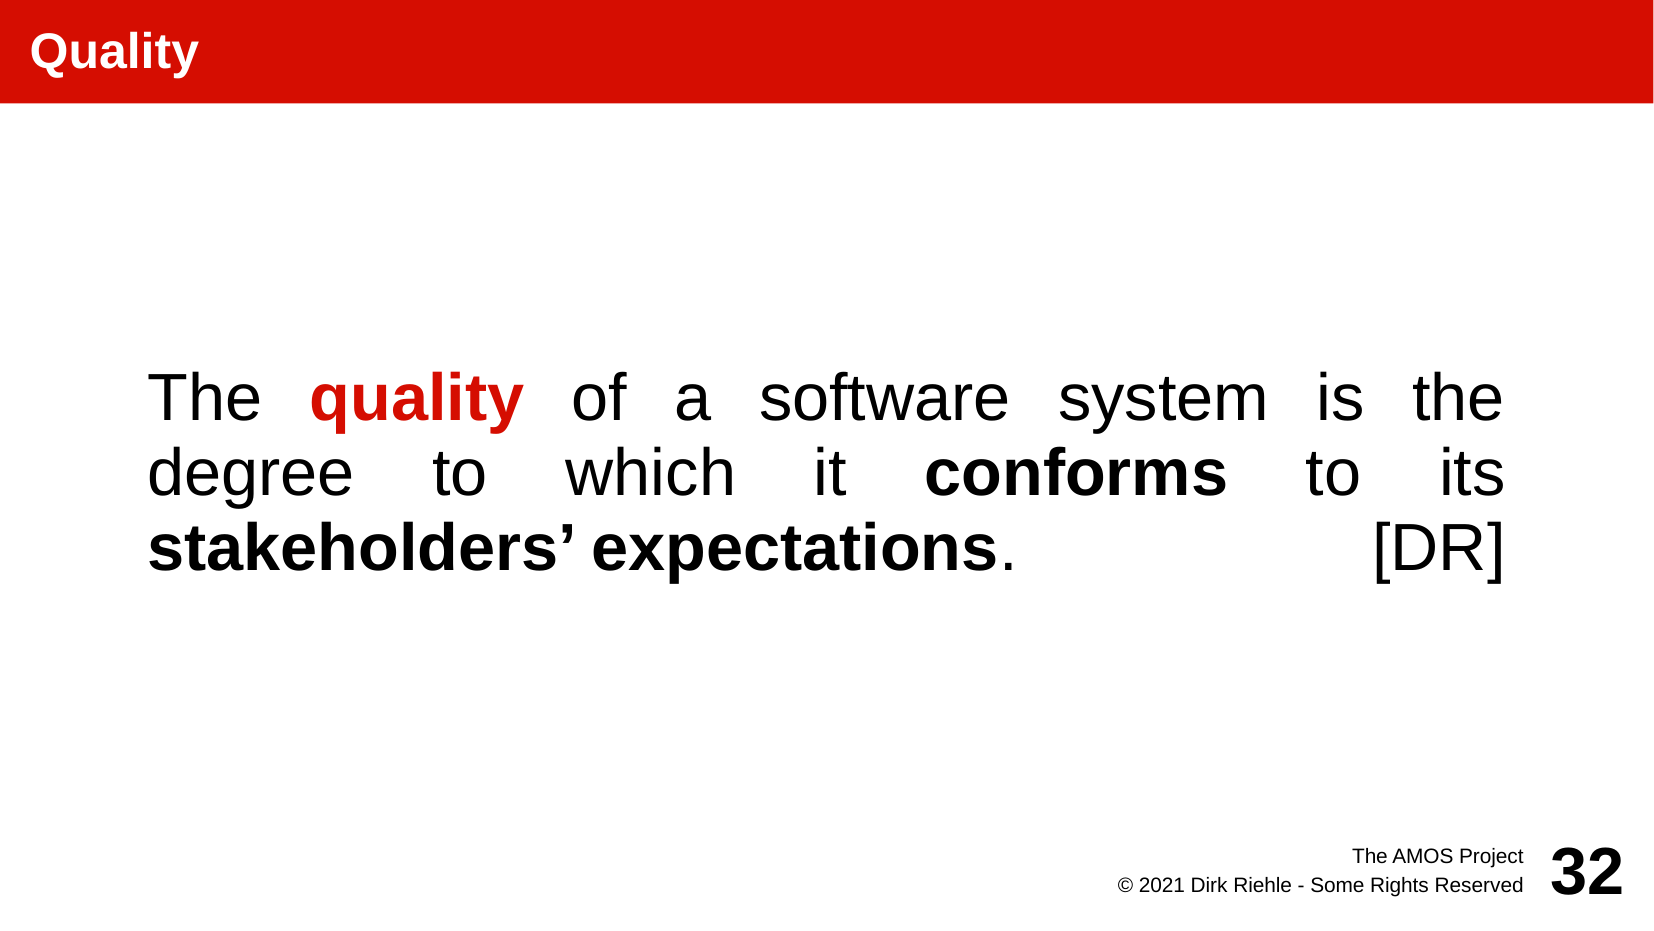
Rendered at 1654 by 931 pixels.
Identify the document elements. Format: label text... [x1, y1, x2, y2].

subtitle The quality of a software system is the degree to which it conforms to its stakeholders’ expectations. [DR] [29, 132, 1625, 813]
title Quality [0, 0, 1654, 104]
